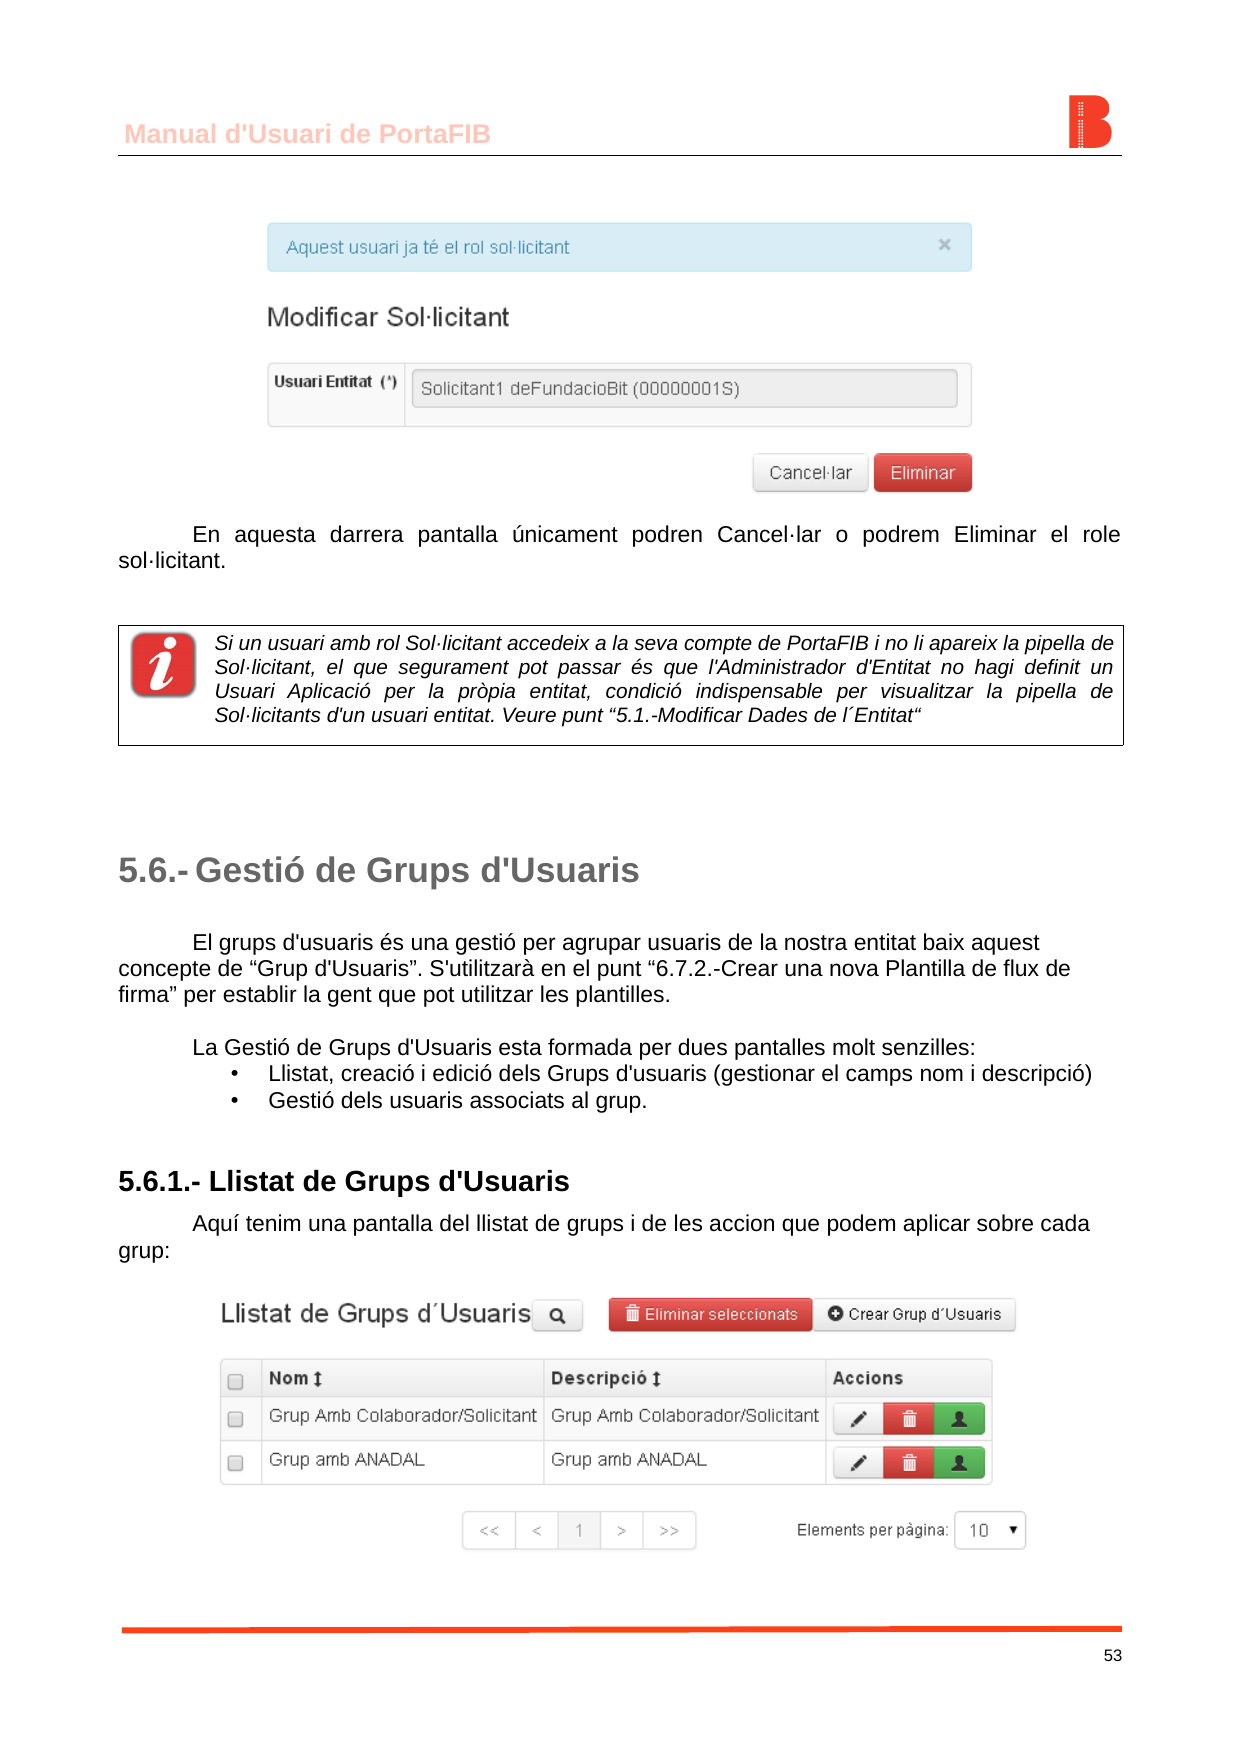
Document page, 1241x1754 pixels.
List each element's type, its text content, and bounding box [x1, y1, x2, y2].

text Aquí tenim una pantalla del llistat de grups i de les accion que podem aplicar sobre cada grup: [118, 1210, 1122, 1263]
picture [202, 1289, 1038, 1564]
subtitle Gestió de Grups d'Usuaris [118, 849, 1122, 889]
table_header [119, 626, 209, 745]
text La Gestió de Grups d'Usuaris esta formada per dues pantalles molt senzilles: [118, 1034, 1122, 1060]
list Llistat, creació i edició dels Grups d'usuaris (gestionar el camps nom i descripció) [231, 1060, 1122, 1087]
text El grups d'usuaris és una gestió per agrupar usuaris de la nostra entitat baix aquest concepte de “Grup d'Usuaris”. S'utilitzarà en el punt “6.7.2.-Crear una nova Plantilla de flux de firma” per establir la gent que pot utilitzar les plantilles. [118, 928, 1122, 1007]
picture [252, 215, 988, 509]
picture [129, 630, 198, 699]
table_header Si un usuari amb rol Sol·licitant accedeix a la seva compte de PortaFIB i no li apareix la pipella de Sol·licitant, el que segurament pot passar és que l'Administrador d'Entitat no hagi definit un Usuari Aplicació per la pròpia entitat, condició indispensable per visualitzar la pipella de Sol·licitants d'un usuari entitat. Veure punt “5.1.-Modificar Dades de l´Entitat“ [209, 626, 1123, 745]
picture [1063, 94, 1117, 150]
subtitle Llistat de Grups d'Usuaris [118, 1164, 1122, 1198]
list Gestió dels usuaris associats al grup. [231, 1087, 1122, 1113]
text En aquesta darrera pantalla únicament podren Cancel·lar o podrem Eliminar el role sol·licitant. [118, 521, 1122, 573]
